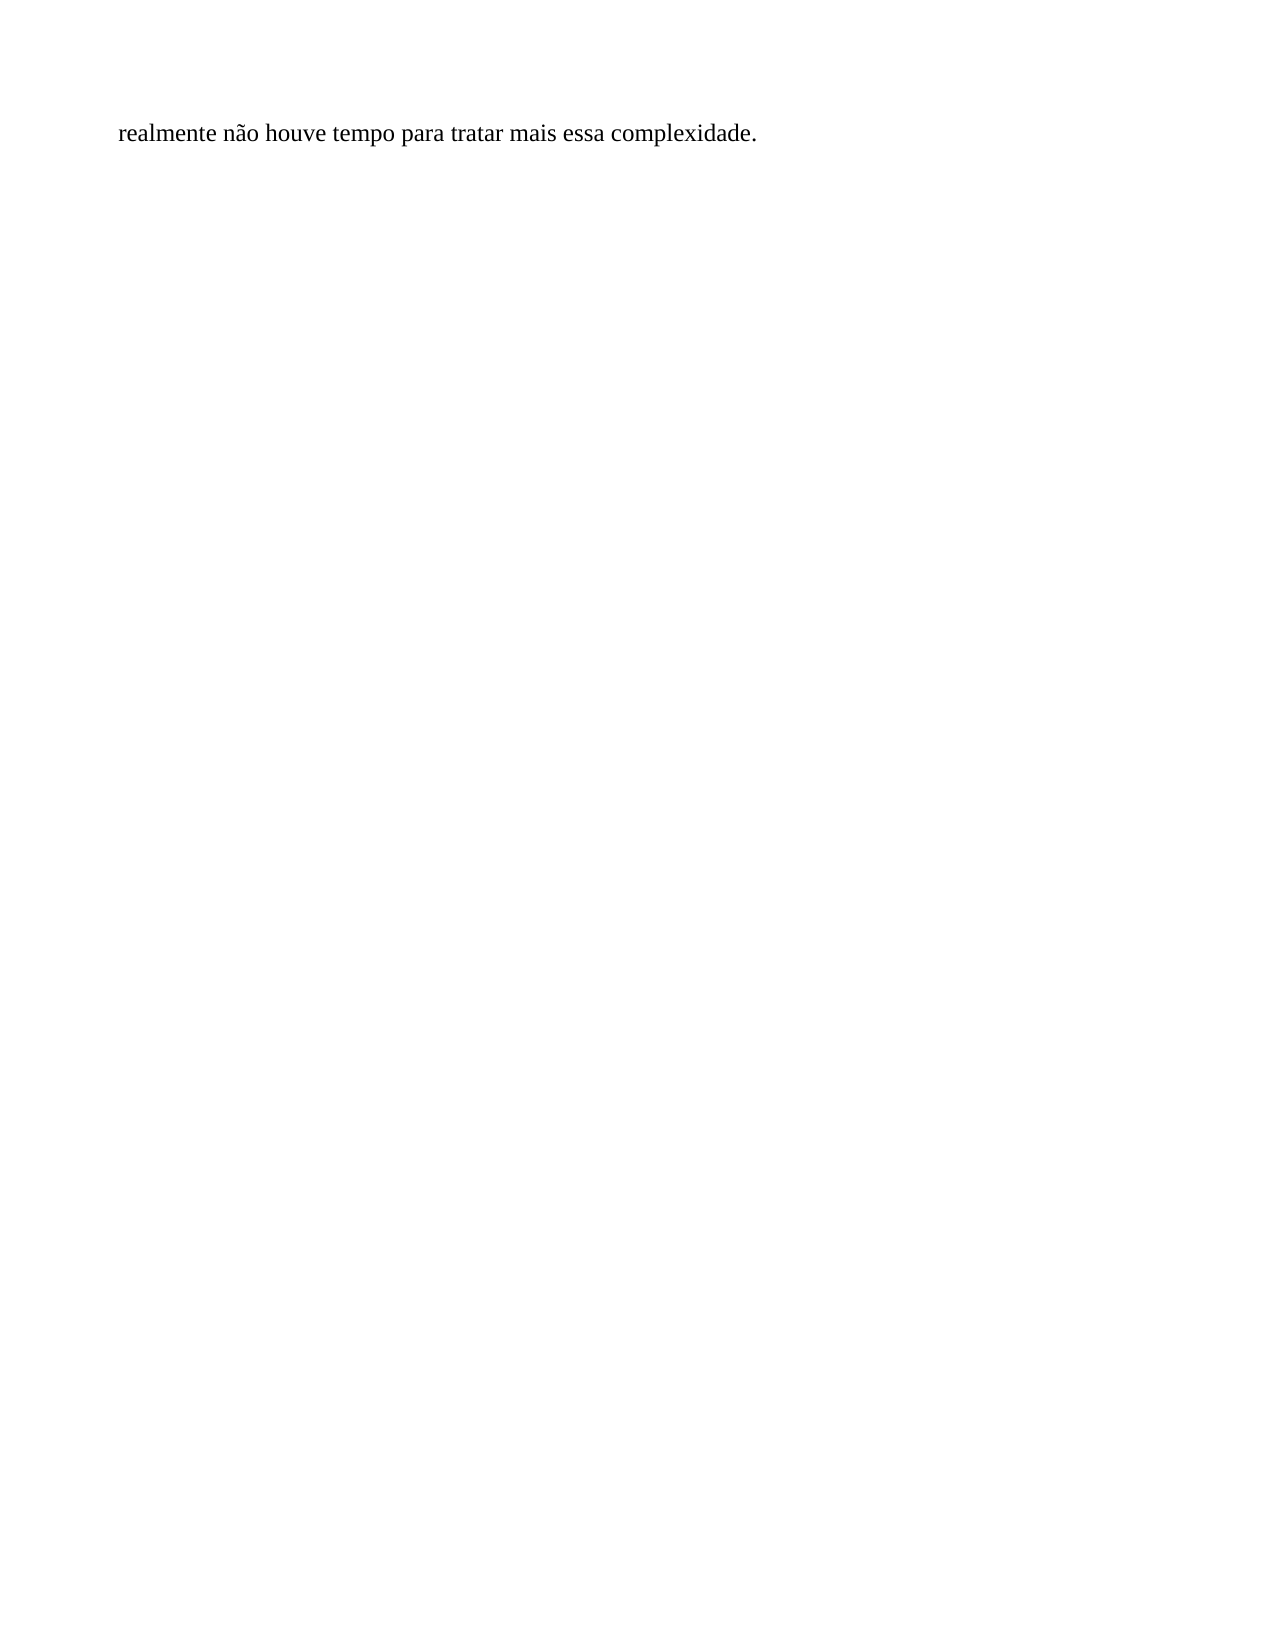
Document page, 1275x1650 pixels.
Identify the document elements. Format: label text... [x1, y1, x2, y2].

text realmente não houve tempo para tratar mais essa complexidade. [118, 118, 1157, 147]
